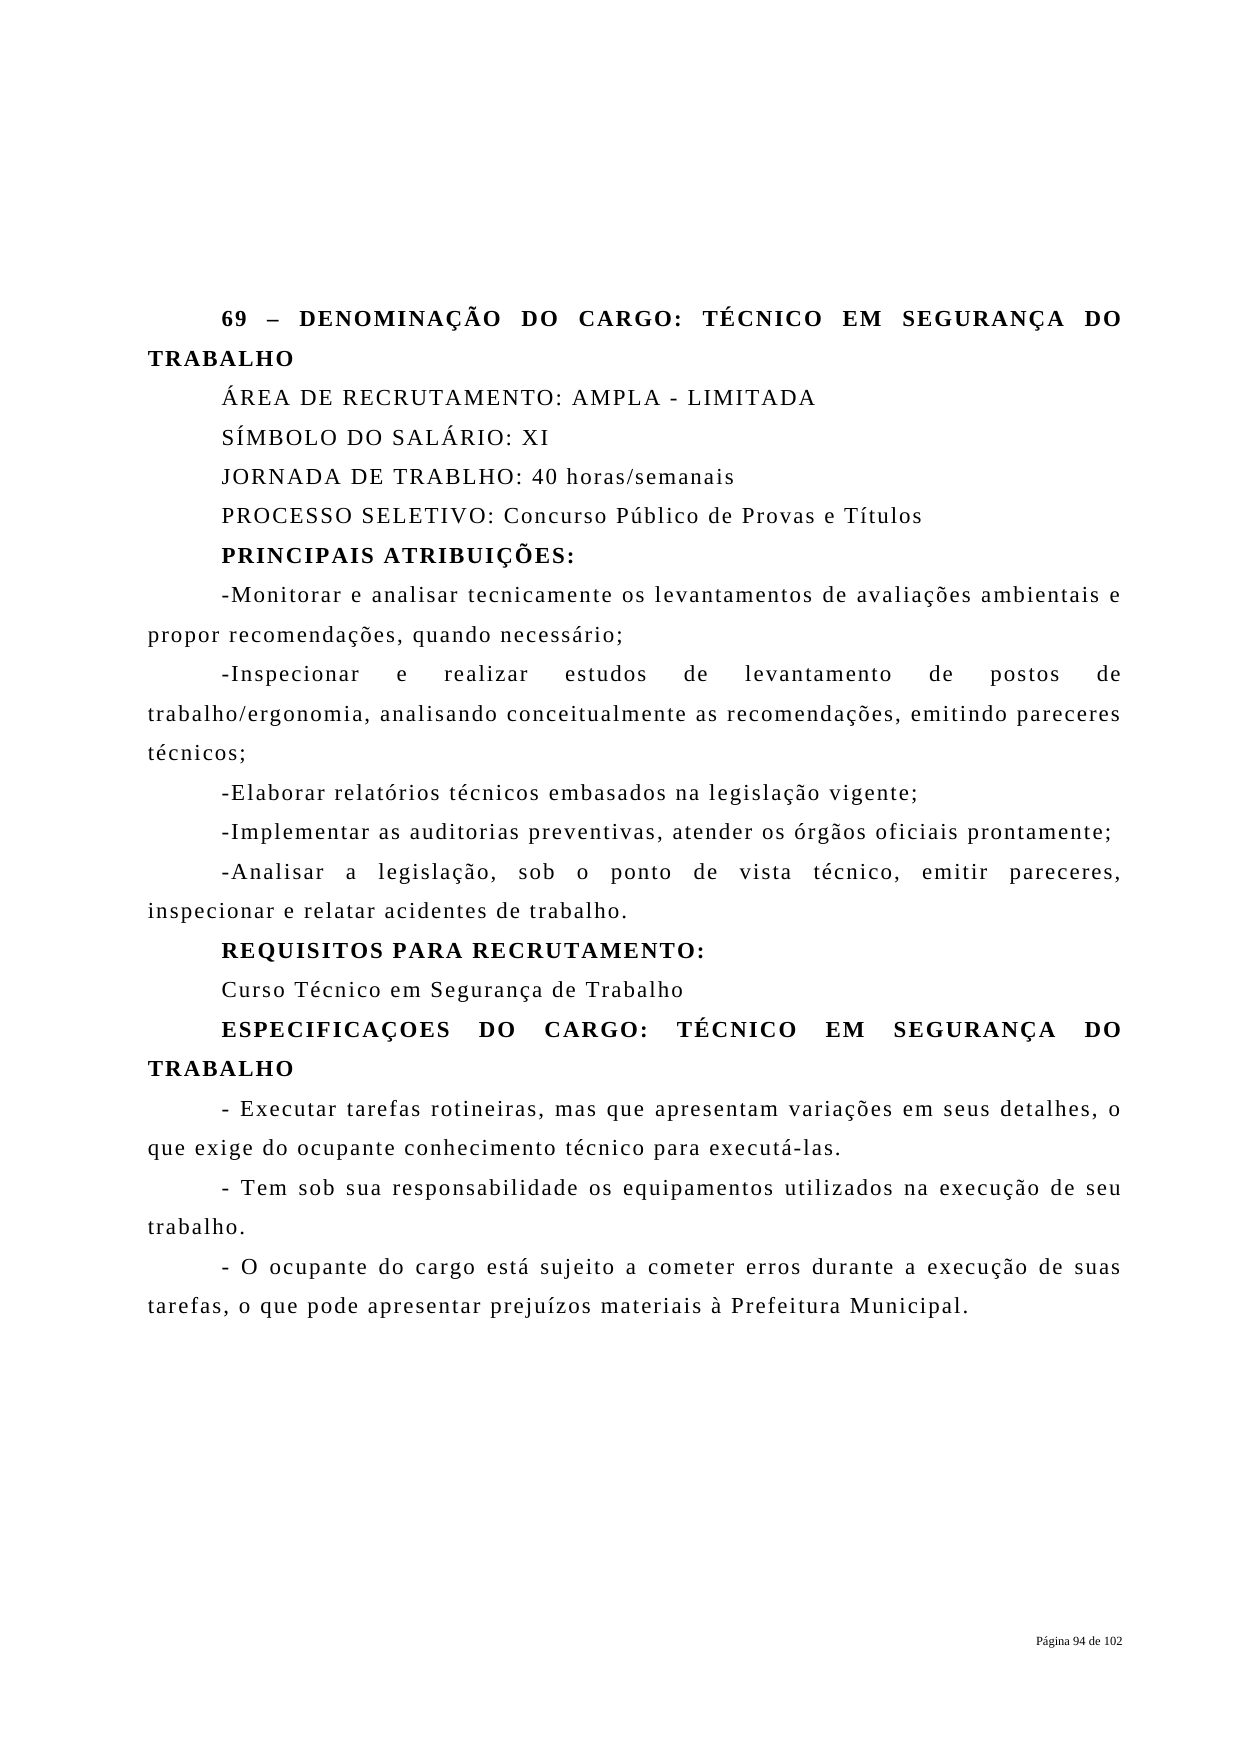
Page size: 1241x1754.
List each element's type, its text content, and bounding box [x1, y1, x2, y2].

text - O ocupante do cargo está sujeito a cometer erros durante a execução de suas tarefas, o que pode apresentar prejuízos materiais à Prefeitura Municipal. [148, 1253, 1122, 1318]
text -Implementar as auditorias preventivas, atender os órgãos oficiais prontamente; [148, 818, 1122, 845]
text Curso Técnico em Segurança de Trabalho [148, 976, 1122, 1003]
text ÁREA DE RECRUTAMENTO: AMPLA - LIMITADA [148, 384, 1122, 411]
text PRINCIPAIS ATRIBUIÇÕES: [148, 542, 1122, 568]
text ESPECIFICAÇOES DO CARGO: TÉCNICO EM SEGURANÇA DO TRABALHO [148, 1016, 1122, 1082]
text -Analisar a legislação, sob o ponto de vista técnico, emitir pareceres, inspecionar e relatar acidentes de trabalho. [148, 858, 1122, 924]
text -Inspecionar e realizar estudos de levantamento de postos de trabalho/ergonomia, analisando conceitualmente as recomendações, emitindo pareceres técnicos; [148, 661, 1122, 766]
text -Elaborar relatórios técnicos embasados na legislação vigente; [148, 779, 1122, 805]
text 69 – DENOMINAÇÃO DO CARGO: TÉCNICO EM SEGURANÇA DO TRABALHO [148, 305, 1122, 371]
text REQUISITOS PARA RECRUTAMENTO: [148, 937, 1122, 963]
text -Monitorar e analisar tecnicamente os levantamentos de avaliações ambientais e propor recomendações, quando necessário; [148, 582, 1122, 647]
text JORNADA DE TRABLHO: 40 horas/semanais [148, 463, 1122, 489]
text PROCESSO SELETIVO: Concurso Público de Provas e Títulos [148, 503, 1122, 529]
text SÍMBOLO DO SALÁRIO: XI [148, 424, 1122, 450]
text - Executar tarefas rotineiras, mas que apresentam variações em seus detalhes, o que exige do ocupante conhecimento técnico para executá-las. [148, 1095, 1122, 1161]
text - Tem sob sua responsabilidade os equipamentos utilizados na execução de seu trabalho. [148, 1174, 1122, 1239]
